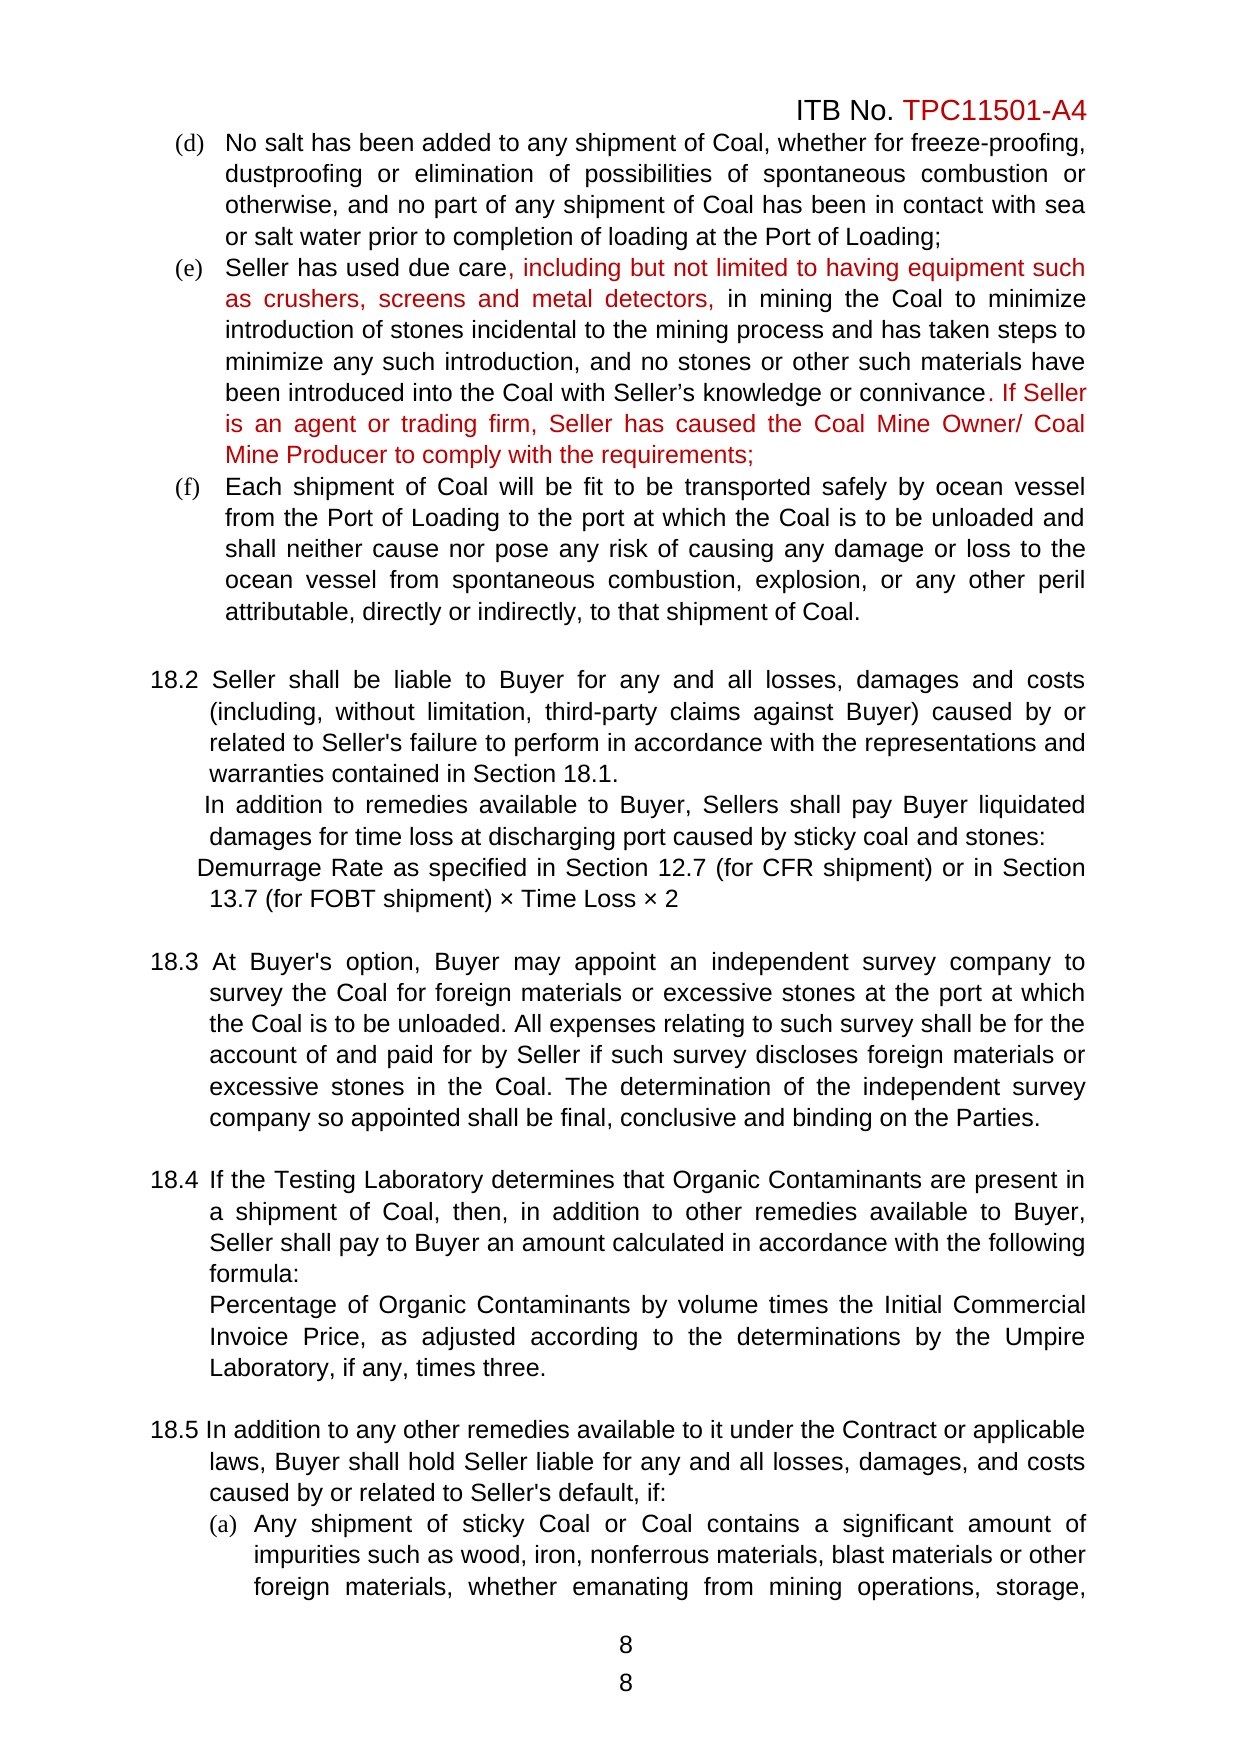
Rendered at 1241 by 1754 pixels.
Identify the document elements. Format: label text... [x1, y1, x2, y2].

text 18.2 Seller shall be liable to Buyer for any and all losses, damages and costs (including, without limitation, third-party claims against Buyer) caused by or related to Seller's failure to perform in accordance with the representations and warranties contained in Section 18.1. [150, 664, 1087, 789]
list No salt has been added to any shipment of Coal, whether for freeze-proofing, dustproofing or elimination of possibilities of spontaneous combustion or otherwise, and no part of any shipment of Coal has been in contact with sea or salt water prior to completion of loading at the Port of Loading; [175, 126, 1087, 251]
text Demurrage Rate as specified in Section 12.7 (for CFR shipment) or in Section 13.7 (for FOBT shipment) × Time Loss × 2 [150, 851, 1087, 914]
text 18.4 If the Testing Laboratory determines that Organic Contaminants are present in a shipment of Coal, then, in addition to other remedies available to Buyer, Seller shall pay to Buyer an amount calculated in accordance with the following formula: [150, 1164, 1087, 1289]
text Percentage of Organic Contaminants by volume times the Initial Commercial Invoice Price, as adjusted according to the determinations by the Umpire Laboratory, if any, times three. [209, 1289, 1087, 1382]
list Each shipment of Coal will be fit to be transported safely by ocean vessel from the Port of Loading to the port at which the Coal is to be unloaded and shall neither cause nor pose any risk of causing any damage or loss to the ocean vessel from spontaneous combustion, explosion, or any other peril attributable, directly or indirectly, to that shipment of Coal. [175, 470, 1087, 626]
list Any shipment of sticky Coal or Coal contains a significant amount of impurities such as wood, iron, nonferrous materials, blast materials or other foreign materials, whether emanating from mining operations, storage, [209, 1507, 1087, 1601]
text 18.3 At Buyer's option, Buyer may appoint an independent survey company to survey the Coal for foreign materials or excessive stones at the port at which the Coal is to be unloaded. All expenses relating to such survey shall be for the account of and paid for by Seller if such survey discloses foreign materials or excessive stones in the Coal. The determination of the independent survey company so appointed shall be final, conclusive and binding on the Parties. [150, 945, 1087, 1132]
text In addition to remedies available to Buyer, Sellers shall pay Buyer liquidated damages for time loss at discharging port caused by sticky coal and stones: [150, 789, 1087, 851]
text 18.5 In addition to any other remedies available to it under the Contract or applicable laws, Buyer shall hold Seller liable for any and all losses, damages, and costs caused by or related to Seller's default, if: [150, 1414, 1087, 1507]
list Seller has used due care, including but not limited to having equipment such as crushers, screens and metal detectors, in mining the Coal to minimize introduction of stones incidental to the mining process and has taken steps to minimize any such introduction, and no stones or other such materials have been introduced into the Coal with Seller’s knowledge or connivance. If Seller is an agent or trading firm, Seller has caused the Coal Mine Owner/ Coal Mine Producer to comply with the requirements; [175, 251, 1087, 470]
